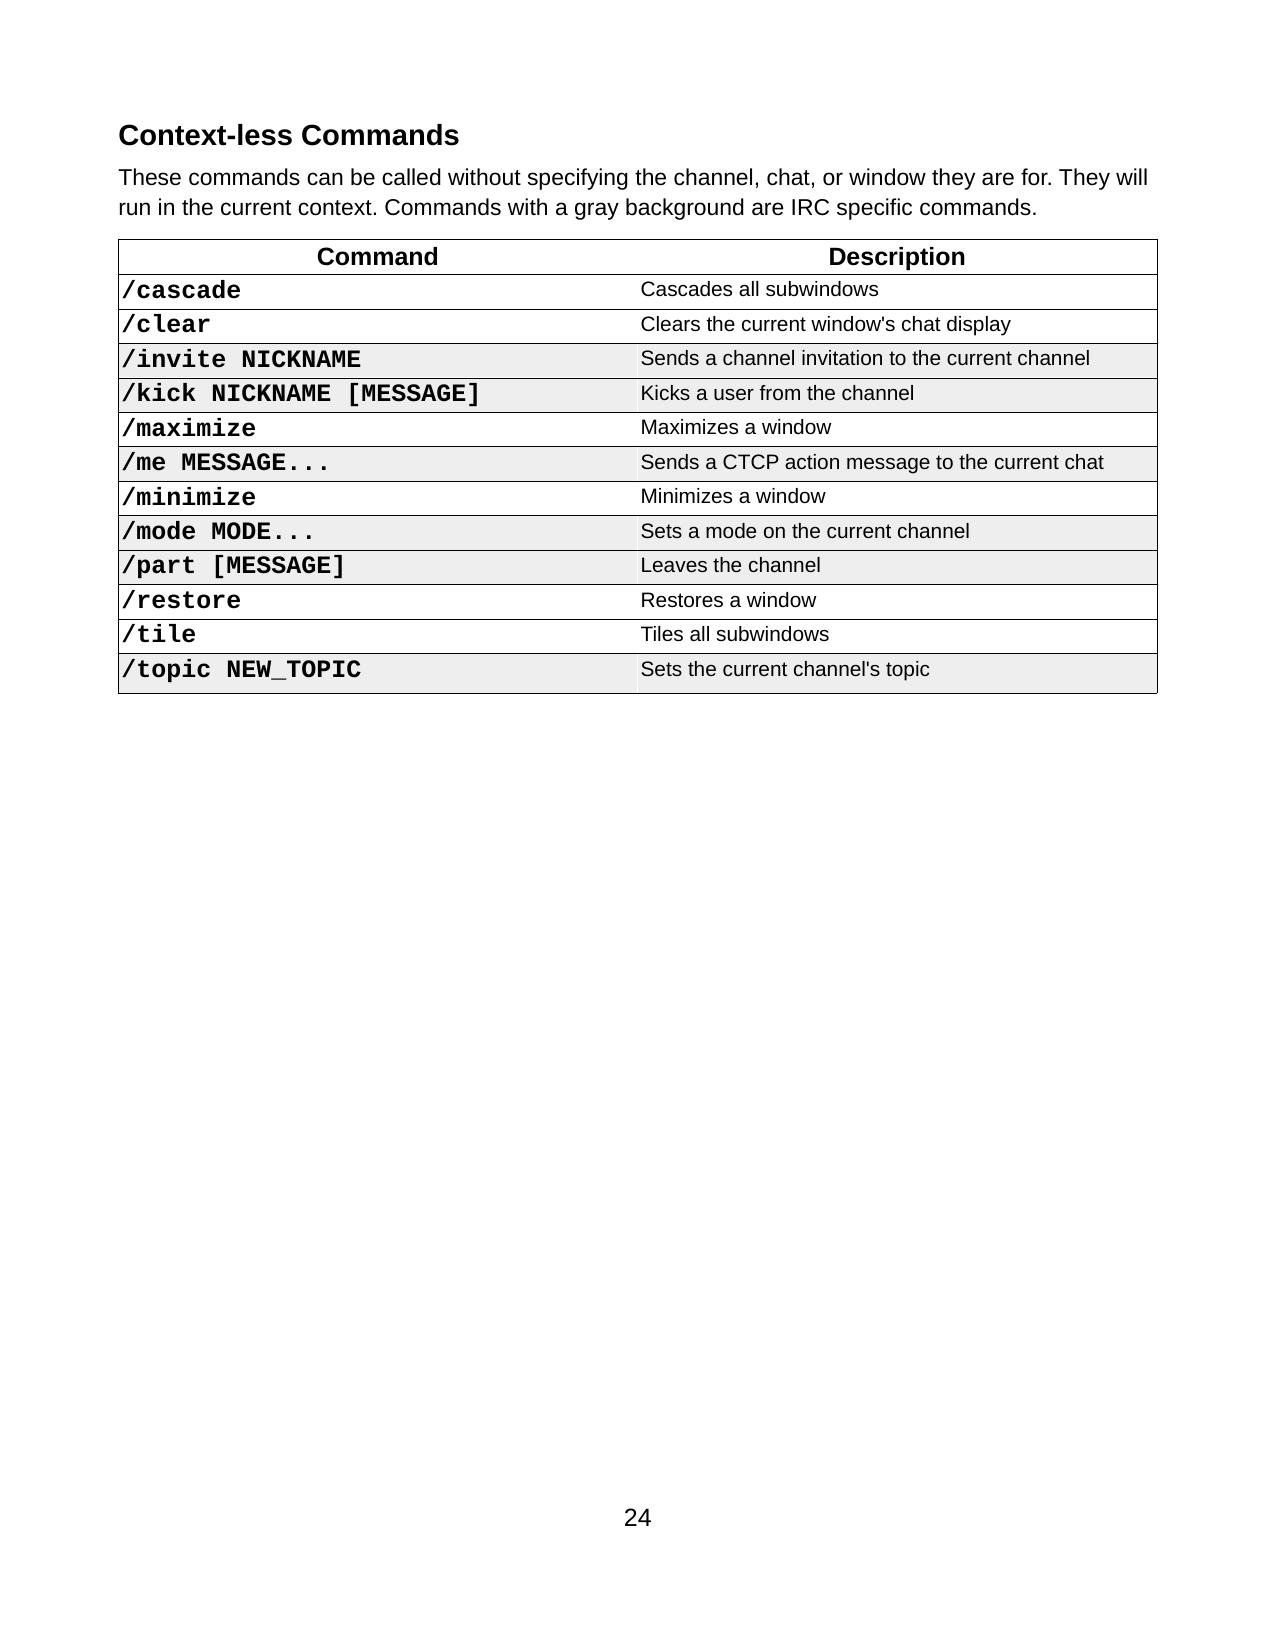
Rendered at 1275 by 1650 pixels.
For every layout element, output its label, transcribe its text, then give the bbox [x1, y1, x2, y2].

table_cell Sends a channel invitation to the current channel [638, 344, 1157, 377]
table_cell Sends a CTCP action message to the current chat [638, 447, 1157, 481]
table_header Command [119, 240, 637, 274]
table_cell /invite NICKNAME [119, 344, 637, 377]
table_cell /minimize [119, 482, 637, 515]
table_cell /topic NEW_TOPIC [119, 654, 637, 693]
table_cell Sets a mode on the current channel [638, 516, 1157, 550]
table_cell /restore [119, 585, 637, 619]
table_cell Kicks a user from the channel [638, 379, 1157, 412]
table_cell Leaves the channel [638, 551, 1157, 584]
subtitle Context-less Commands [118, 118, 1157, 152]
text These commands can be called without specifying the channel, chat, or window they are for. They will run in the current context. Commands with a gray background are IRC specific commands. [118, 164, 1157, 221]
table_header Description [638, 240, 1157, 274]
table_cell /cascade [119, 275, 637, 308]
table_cell /me MESSAGE... [119, 447, 637, 481]
table_cell /maximize [119, 413, 637, 446]
table_cell /part [MESSAGE] [119, 551, 637, 584]
table_cell /mode MODE... [119, 516, 637, 550]
table_cell /tile [119, 620, 637, 653]
table_cell /clear [119, 310, 637, 343]
table_cell Restores a window [638, 585, 1157, 619]
table_cell Clears the current window's chat display [638, 310, 1157, 343]
table_cell Tiles all subwindows [638, 620, 1157, 653]
table_cell Sets the current channel's topic [638, 654, 1157, 693]
table_cell Maximizes a window [638, 413, 1157, 446]
table_cell Cascades all subwindows [638, 275, 1157, 308]
table_cell /kick NICKNAME [MESSAGE] [119, 379, 637, 412]
table_cell Minimizes a window [638, 482, 1157, 515]
